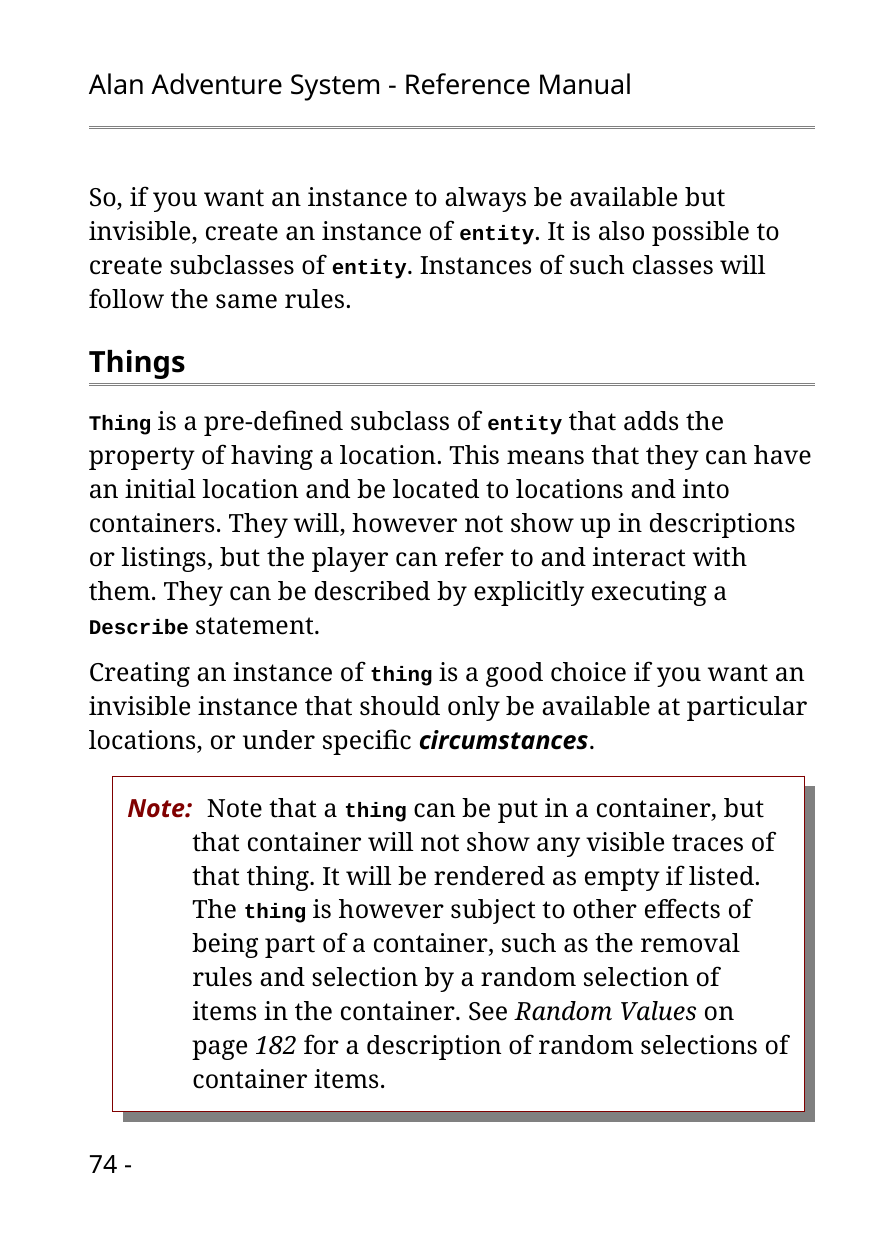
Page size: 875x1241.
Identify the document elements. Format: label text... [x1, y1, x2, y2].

subtitle Things [88, 342, 815, 385]
text Creating an instance of thing is a good choice if you want an invisible instance that should only be available at particular locations, or under specific circumstances. [88, 655, 815, 757]
list Note that a thing can be put in a container, but that container will not show any visible traces of that thing. It will be rendered as empty if listed. The thing is however subject to other effects of being part of a container, such as the removal rules and selection by a random selection of items in the container. See Random Values on page 143 for a description of random selections of container items. [113, 777, 804, 1111]
text Thing is a pre-defined subclass of entity that adds the property of having a location. This means that they can have an initial location and be located to locations and into containers. They will, however not show up in descriptions or listings, but the player can refer to and interact with them. They can be described by explicitly executing a Describe statement. [88, 404, 815, 642]
text So, if you want an instance to always be available but invisible, create an instance of entity. It is also possible to create subclasses of entity. Instances of such classes will follow the same rules. [88, 180, 815, 316]
